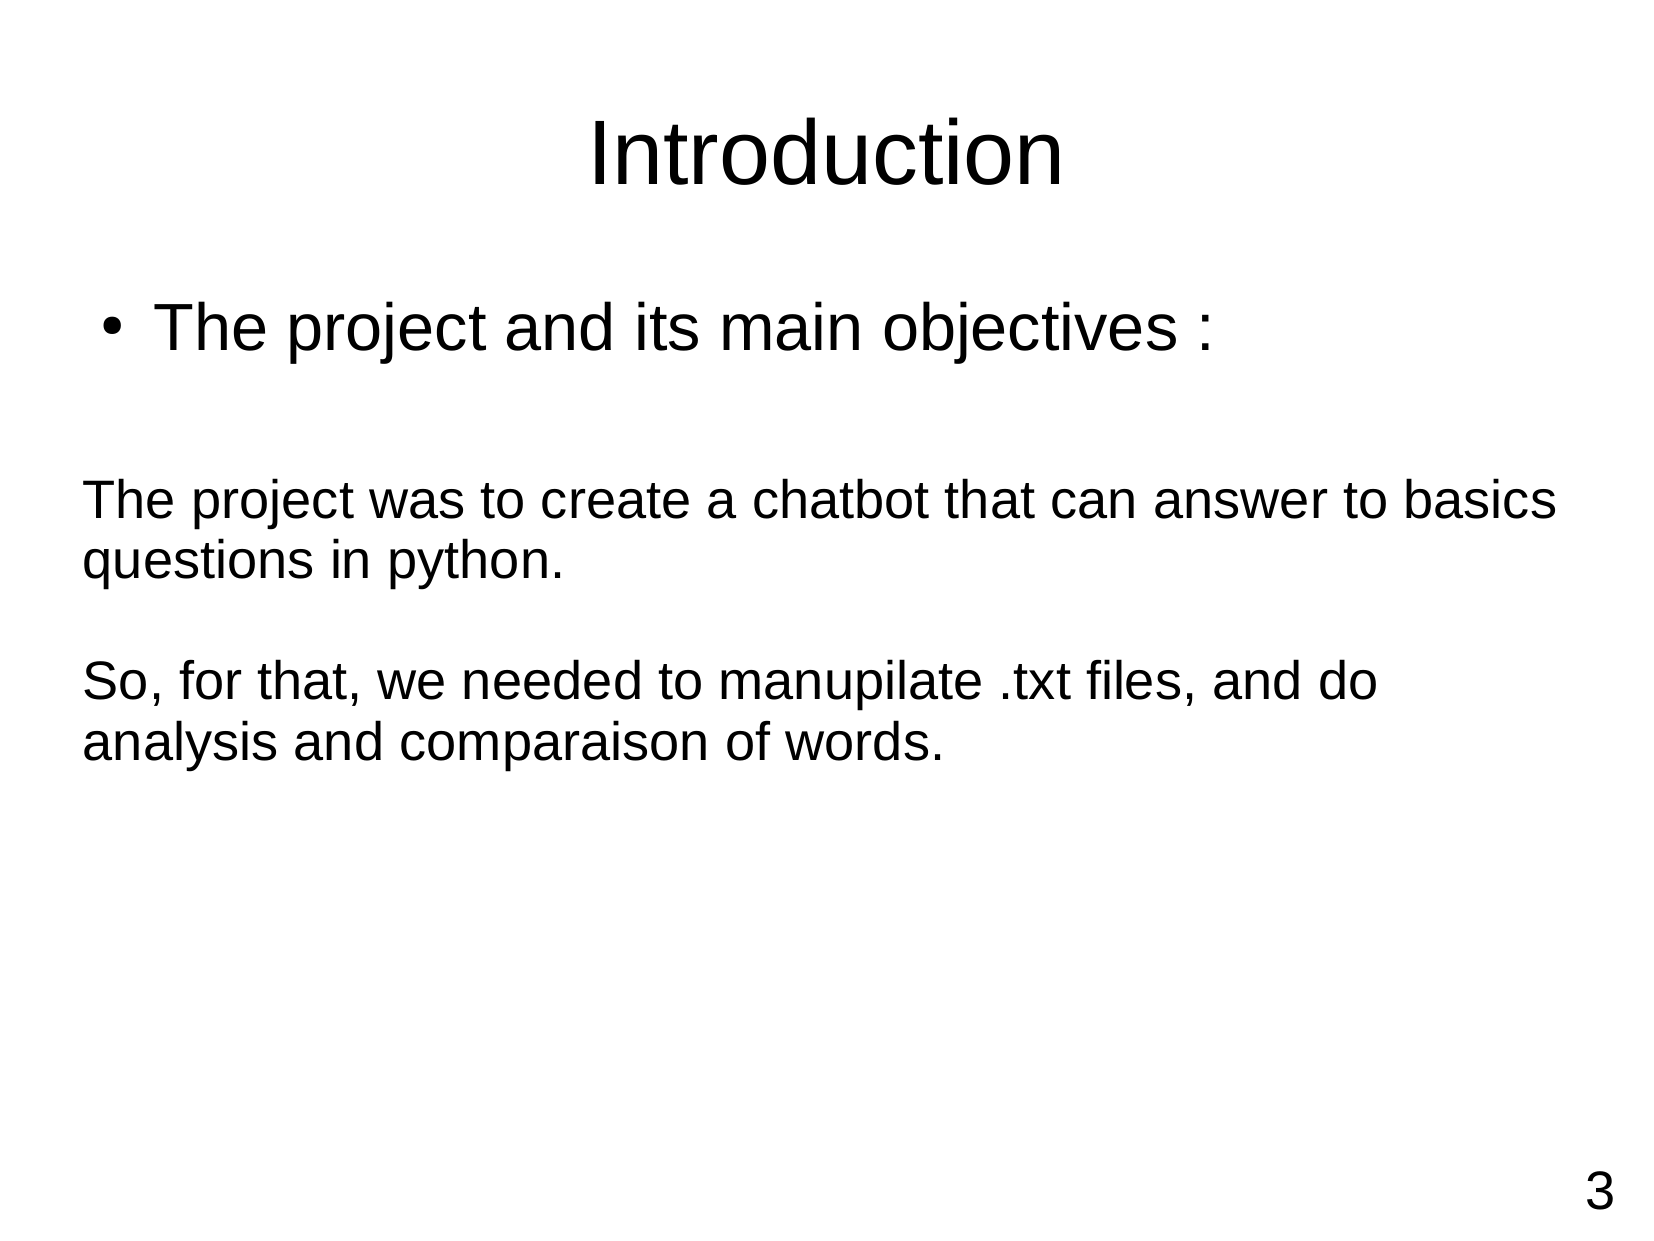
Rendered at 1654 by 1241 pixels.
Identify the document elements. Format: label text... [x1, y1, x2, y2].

list The project and its main objectives : The project was to create a chatbot that can answer to basics questions in python. So, for that, we needed to manupilate .txt files, and do analysis and comparaison of words. [82, 290, 1571, 1109]
title Introduction [82, 49, 1571, 257]
text_box 3 [1570, 1152, 1642, 1229]
